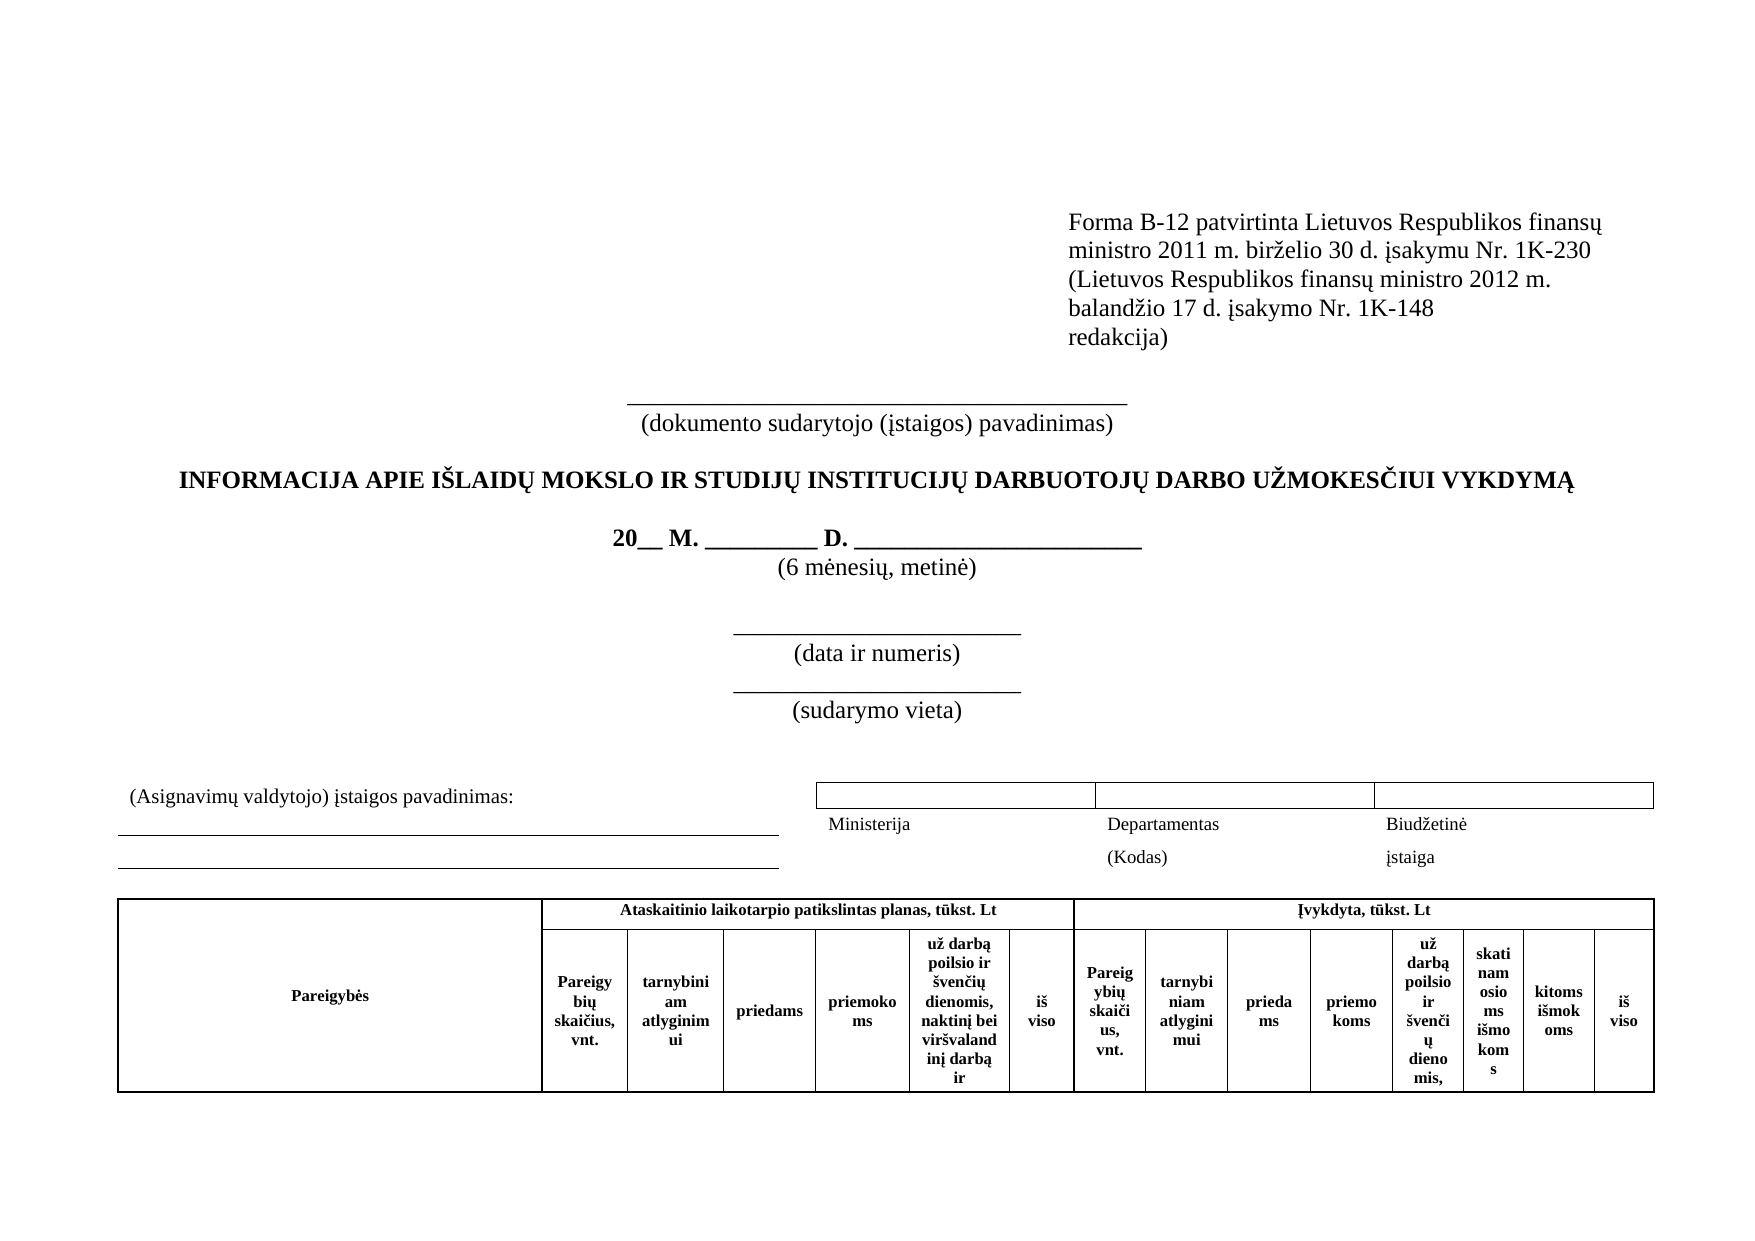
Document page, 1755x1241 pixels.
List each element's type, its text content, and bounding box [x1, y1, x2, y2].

table_cell Pareigybių skaičius, vnt. [543, 930, 627, 1091]
table_header Įvykdyta, tūkst. Lt [1075, 900, 1653, 929]
table_cell Ministerija [817, 809, 1096, 835]
text (sudarymo vieta) [118, 695, 1636, 724]
table_header Ataskaitinio laikotarpio patikslintas planas, tūkst. Lt [543, 900, 1073, 929]
text INFORMACIJA APIE IŠLAIDŲ MOKSLO IR STUDIJŲ INSTITUCIJŲ DARBUOTOJŲ DARBO UŽMOKESČIUI VYKDYMĄ [118, 465, 1636, 494]
table_cell Biudžetinė [1375, 809, 1653, 835]
table_cell įstaiga [1375, 835, 1653, 868]
table_header Pareigybės [119, 900, 541, 1091]
text 20__ M. _________ D. _______________________ [118, 523, 1636, 552]
text _______________________ [118, 609, 1636, 638]
text Forma B-12 patvirtinta Lietuvos Respublikos finansų ministro 2011 m. birželio 30 d. įsakymu Nr. 1K-230 [1068, 207, 1636, 264]
table_cell (Kodas) [1096, 835, 1374, 868]
table_cell priedams [724, 930, 815, 1091]
text (data ir numeris) [118, 638, 1636, 667]
text _______________________ [118, 667, 1636, 695]
text (6 mėnesių, metinė) [118, 552, 1636, 580]
table_cell [779, 808, 817, 835]
table_cell [118, 808, 779, 835]
text (dokumento sudarytojo (įstaigos) pavadinimas) [118, 408, 1636, 437]
table_header [817, 783, 1095, 808]
table_header [1096, 783, 1374, 808]
table_cell iš viso [1010, 930, 1073, 1091]
table_header [1375, 783, 1653, 808]
table_cell tarnybiniam atlyginimui [1146, 930, 1227, 1091]
table_cell priedams [1228, 930, 1310, 1091]
table_header (Asignavimų valdytojo) įstaigos pavadinimas: [118, 782, 779, 808]
table_cell [779, 835, 817, 868]
text ________________________________________ [118, 379, 1636, 408]
table_cell [817, 835, 1096, 868]
table_cell priemokoms [816, 930, 909, 1091]
table_cell Departamentas [1096, 809, 1374, 835]
table_cell skatinamosioms išmokoms [1464, 930, 1523, 1091]
table_cell už darbą poilsio ir švenčių dienomis, naktinį bei viršvalandinį darbą ir [910, 930, 1009, 1091]
text (Lietuvos Respublikos finansų ministro 2012 m. balandžio 17 d. įsakymo Nr. 1K-148 [1068, 264, 1636, 322]
table_cell kitoms išmokoms [1524, 930, 1594, 1091]
table_cell tarnybiniam atlyginimui [628, 930, 723, 1091]
table_cell Pareigybių skaičius, vnt. [1075, 930, 1145, 1091]
text redakcija) [1068, 322, 1636, 350]
table_cell iš viso [1595, 930, 1653, 1091]
table_cell priemokoms [1311, 930, 1392, 1091]
table_cell [118, 836, 779, 868]
table_cell už darbą poilsio ir švenčių dienomis, [1393, 930, 1463, 1091]
table_header [779, 782, 816, 808]
